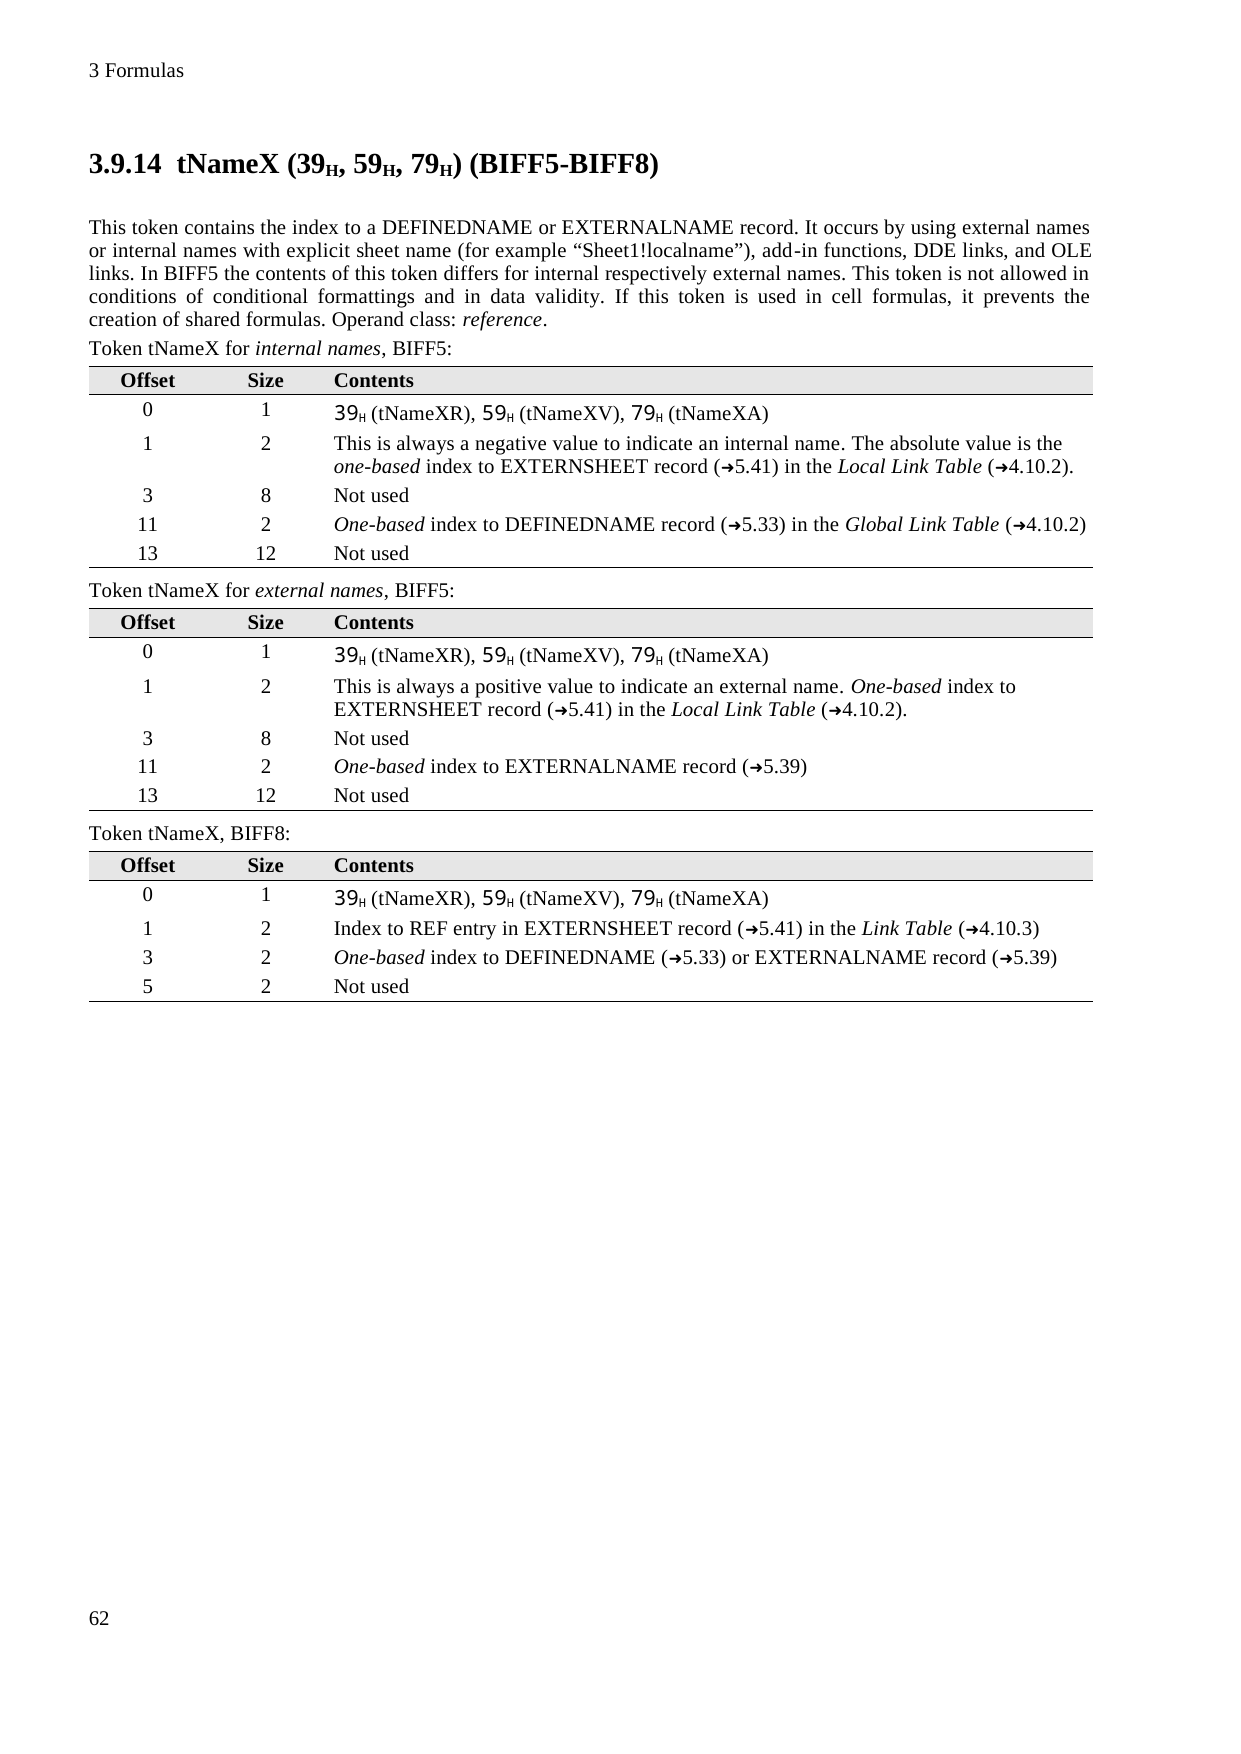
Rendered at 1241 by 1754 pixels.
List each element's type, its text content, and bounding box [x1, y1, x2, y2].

table_cell 12 [207, 781, 325, 810]
table_cell 39H (tNameXR), 59H (tNameXV), 79H (tNameXA) [325, 881, 1093, 914]
table_cell 11 [89, 510, 207, 538]
table_cell 8 [207, 481, 325, 510]
text Token tNameX, BIFF8: [88, 822, 1093, 845]
table_cell 0 [89, 638, 207, 672]
table_cell 3 [89, 481, 207, 510]
table_cell 1 [207, 881, 325, 914]
table_cell One-based index to DEFINEDNAME (➜5.33) or EXTERNALNAME record (➜5.39) [325, 943, 1093, 972]
table_header Contents [325, 852, 1093, 880]
text Token tNameX for external names, BIFF5: [88, 579, 1093, 602]
table_cell 1 [207, 638, 325, 672]
table_cell 2 [207, 753, 325, 781]
table_cell Not used [325, 481, 1093, 510]
table_cell 39H (tNameXR), 59H (tNameXV), 79H (tNameXA) [325, 395, 1093, 429]
table_cell Index to REF entry in EXTERNSHEET record (➜5.41) in the Link Table (➜4.10.3) [325, 914, 1093, 943]
table_cell 13 [89, 539, 207, 567]
table_cell One-based index to DEFINEDNAME record (➜5.33) in the Global Link Table (➜4.10.2) [325, 510, 1093, 538]
table_cell 3 [89, 724, 207, 752]
table_cell One-based index to EXTERNALNAME record (➜5.39) [325, 753, 1093, 781]
table_cell Not used [325, 724, 1093, 752]
table_header Contents [325, 367, 1093, 394]
table_cell 2 [207, 429, 325, 481]
table_cell 2 [207, 672, 325, 723]
table_header Size [207, 367, 325, 394]
table_header Offset [89, 852, 207, 880]
table_cell Not used [325, 781, 1093, 810]
table_cell 1 [89, 672, 207, 723]
table_cell 5 [89, 972, 207, 1001]
table_header Contents [325, 609, 1093, 637]
table_header Offset [89, 367, 207, 394]
table_header Size [207, 609, 325, 637]
table_cell 11 [89, 753, 207, 781]
table_cell 0 [89, 881, 207, 914]
text Token tNameX for internal names, BIFF5: [88, 337, 1093, 359]
table_cell 2 [207, 914, 325, 943]
table_cell This is always a positive value to indicate an external name. One-based index to EXTERNSHEET record (➜5.41) in the Local Link Table (➜4.10.2). [325, 672, 1093, 723]
table_cell This is always a negative value to indicate an internal name. The absolute value is the one-based index to EXTERNSHEET record (➜5.41) in the Local Link Table (➜4.10.2). [325, 429, 1093, 481]
subtitle tNameX (39H, 59H, 79H) (BIFF5‑BIFF8) [88, 148, 1093, 180]
table_cell 0 [89, 395, 207, 429]
table_cell 2 [207, 972, 325, 1001]
table_cell 2 [207, 510, 325, 538]
text This token contains the index to a DEFINEDNAME or EXTERNALNAME record. It occurs by using external names or internal names with explicit sheet name (for example “Sheet1!localname”), add‑in functions, DDE links, and OLE links. In BIFF5 the contents of this token differs for internal respectively external names. This token is not allowed in conditions of conditional formattings and in data validity. If this token is used in cell formulas, it prevents the creation of shared formulas. Operand class: reference. [88, 216, 1093, 331]
table_header Size [207, 852, 325, 880]
table_cell 8 [207, 724, 325, 752]
table_cell 12 [207, 539, 325, 567]
table_cell 2 [207, 943, 325, 972]
table_cell Not used [325, 972, 1093, 1001]
table_cell 13 [89, 781, 207, 810]
table_header Offset [89, 609, 207, 637]
table_cell 1 [207, 395, 325, 429]
table_cell 1 [89, 429, 207, 481]
table_cell 1 [89, 914, 207, 943]
table_cell 3 [89, 943, 207, 972]
table_cell Not used [325, 539, 1093, 567]
table_cell 39H (tNameXR), 59H (tNameXV), 79H (tNameXA) [325, 638, 1093, 672]
